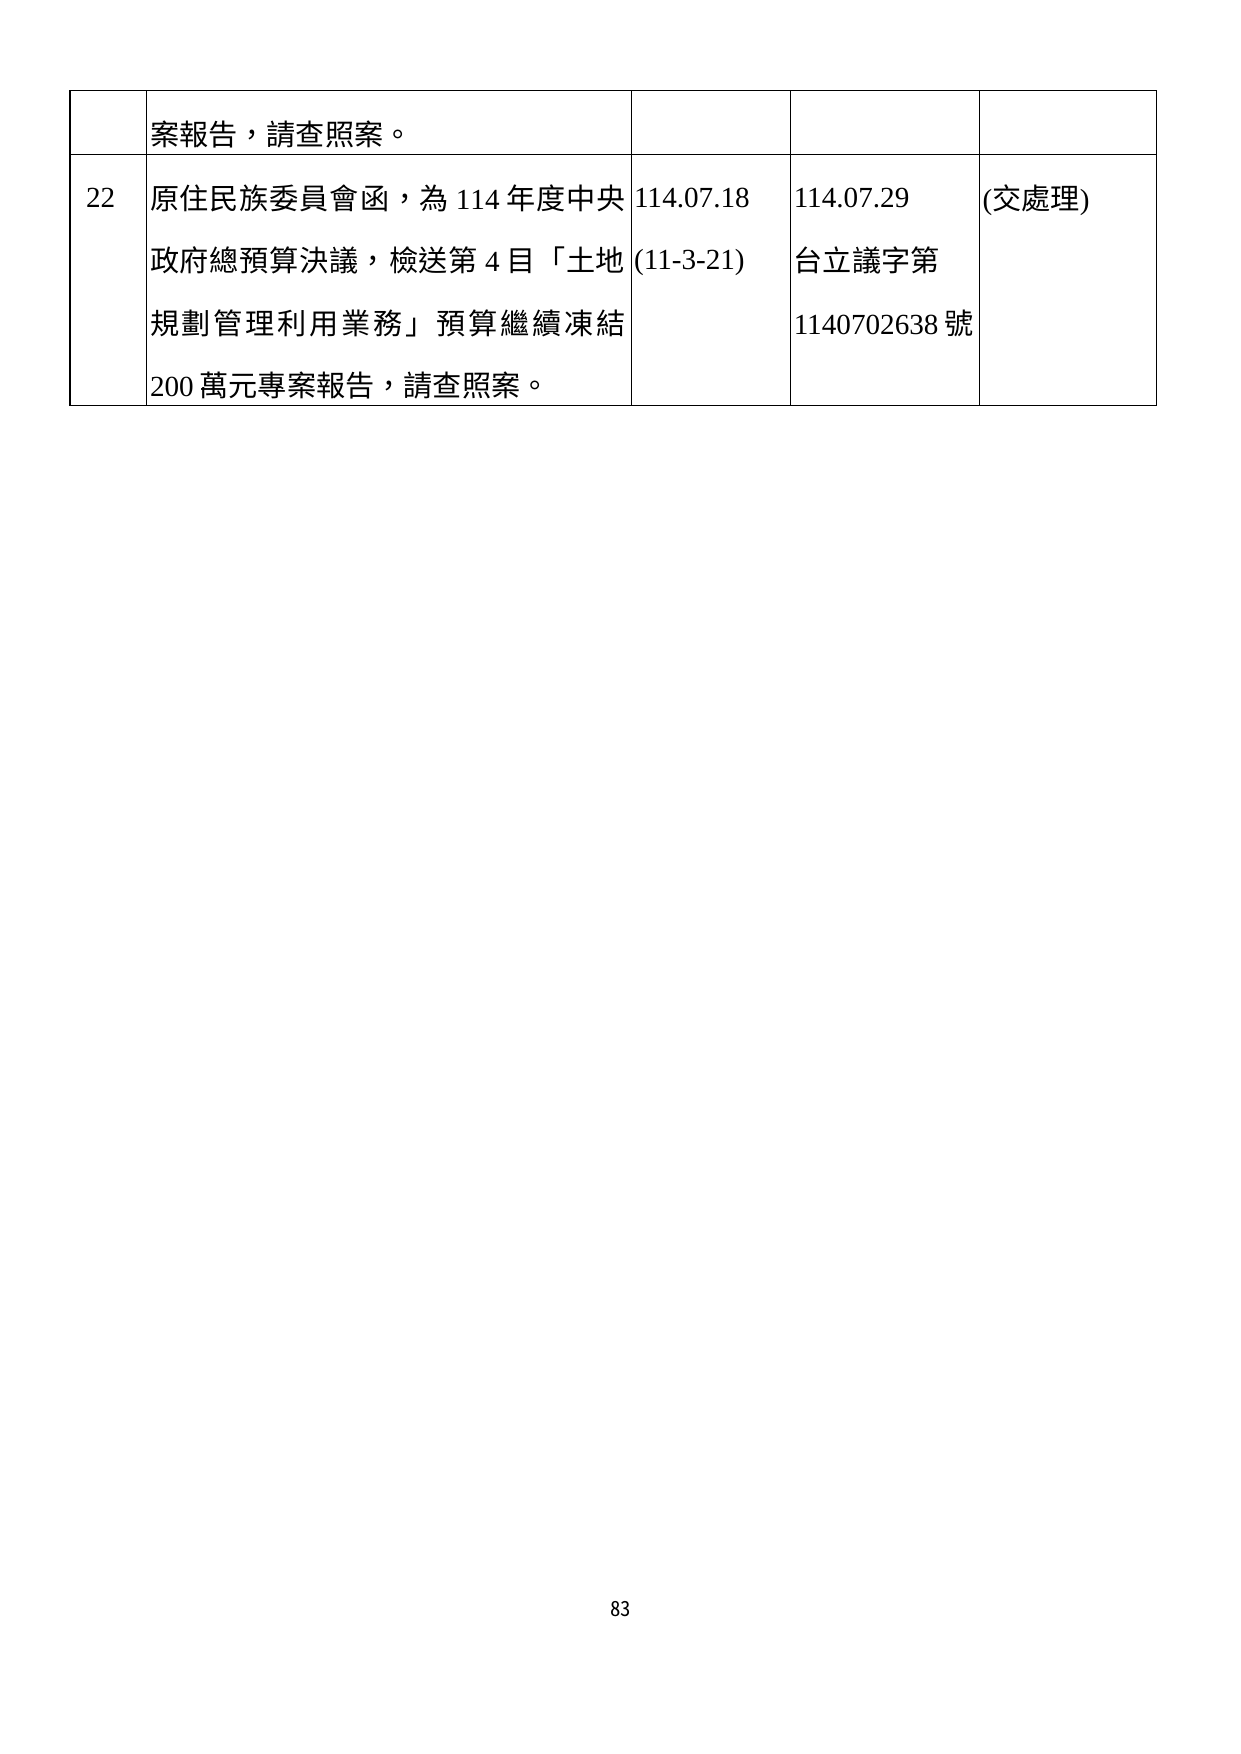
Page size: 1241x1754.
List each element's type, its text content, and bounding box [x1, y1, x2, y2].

table_cell 案報告，請查照案。 [147, 91, 631, 154]
table_cell [71, 155, 146, 405]
table_cell [980, 91, 1156, 154]
table_cell [632, 91, 790, 154]
table_cell 114.07.29 台立議字第1140702638號 [791, 155, 979, 405]
table_cell [71, 91, 146, 154]
table_cell 原住民族委員會函，為114年度中央政府總預算決議，檢送第4目「土地規劃管理利用業務」預算繼續凍結200萬元專案報告，請查照案。 [147, 155, 631, 405]
table_cell 114.07.18 (11-3-21) [632, 155, 790, 405]
table_cell (交處理) [980, 155, 1156, 405]
table_cell [791, 91, 979, 154]
